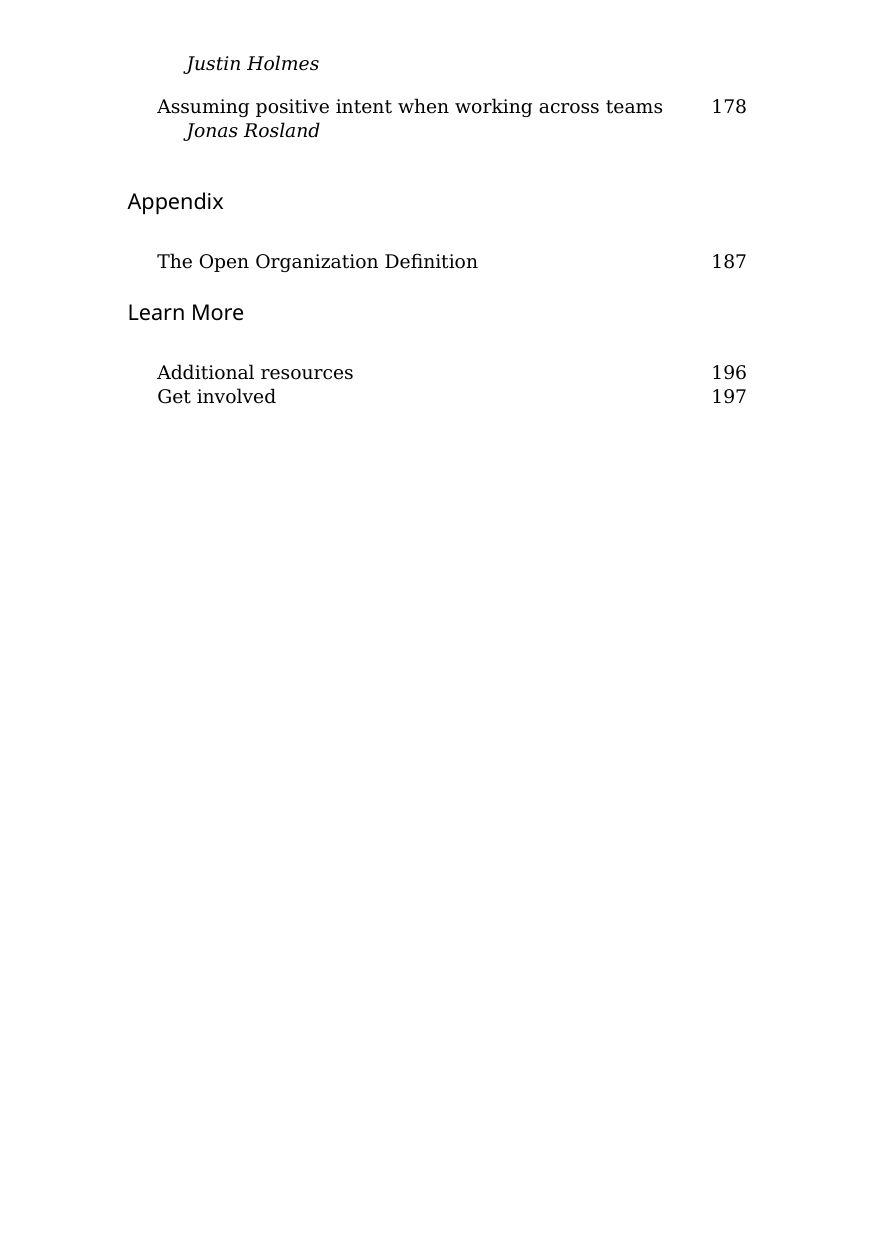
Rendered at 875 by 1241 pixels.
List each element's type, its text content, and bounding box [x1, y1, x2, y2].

text Get involved 197 [157, 386, 747, 408]
text Learn More [127, 298, 747, 359]
text Assuming positive intent when working across teams 178 [157, 96, 747, 118]
text The Open Organization Definition 187 [157, 251, 747, 273]
text Appendix [127, 187, 747, 248]
text Justin Holmes [186, 52, 747, 96]
text Additional resources 196 [157, 362, 747, 384]
text Jonas Rosland [186, 120, 747, 164]
